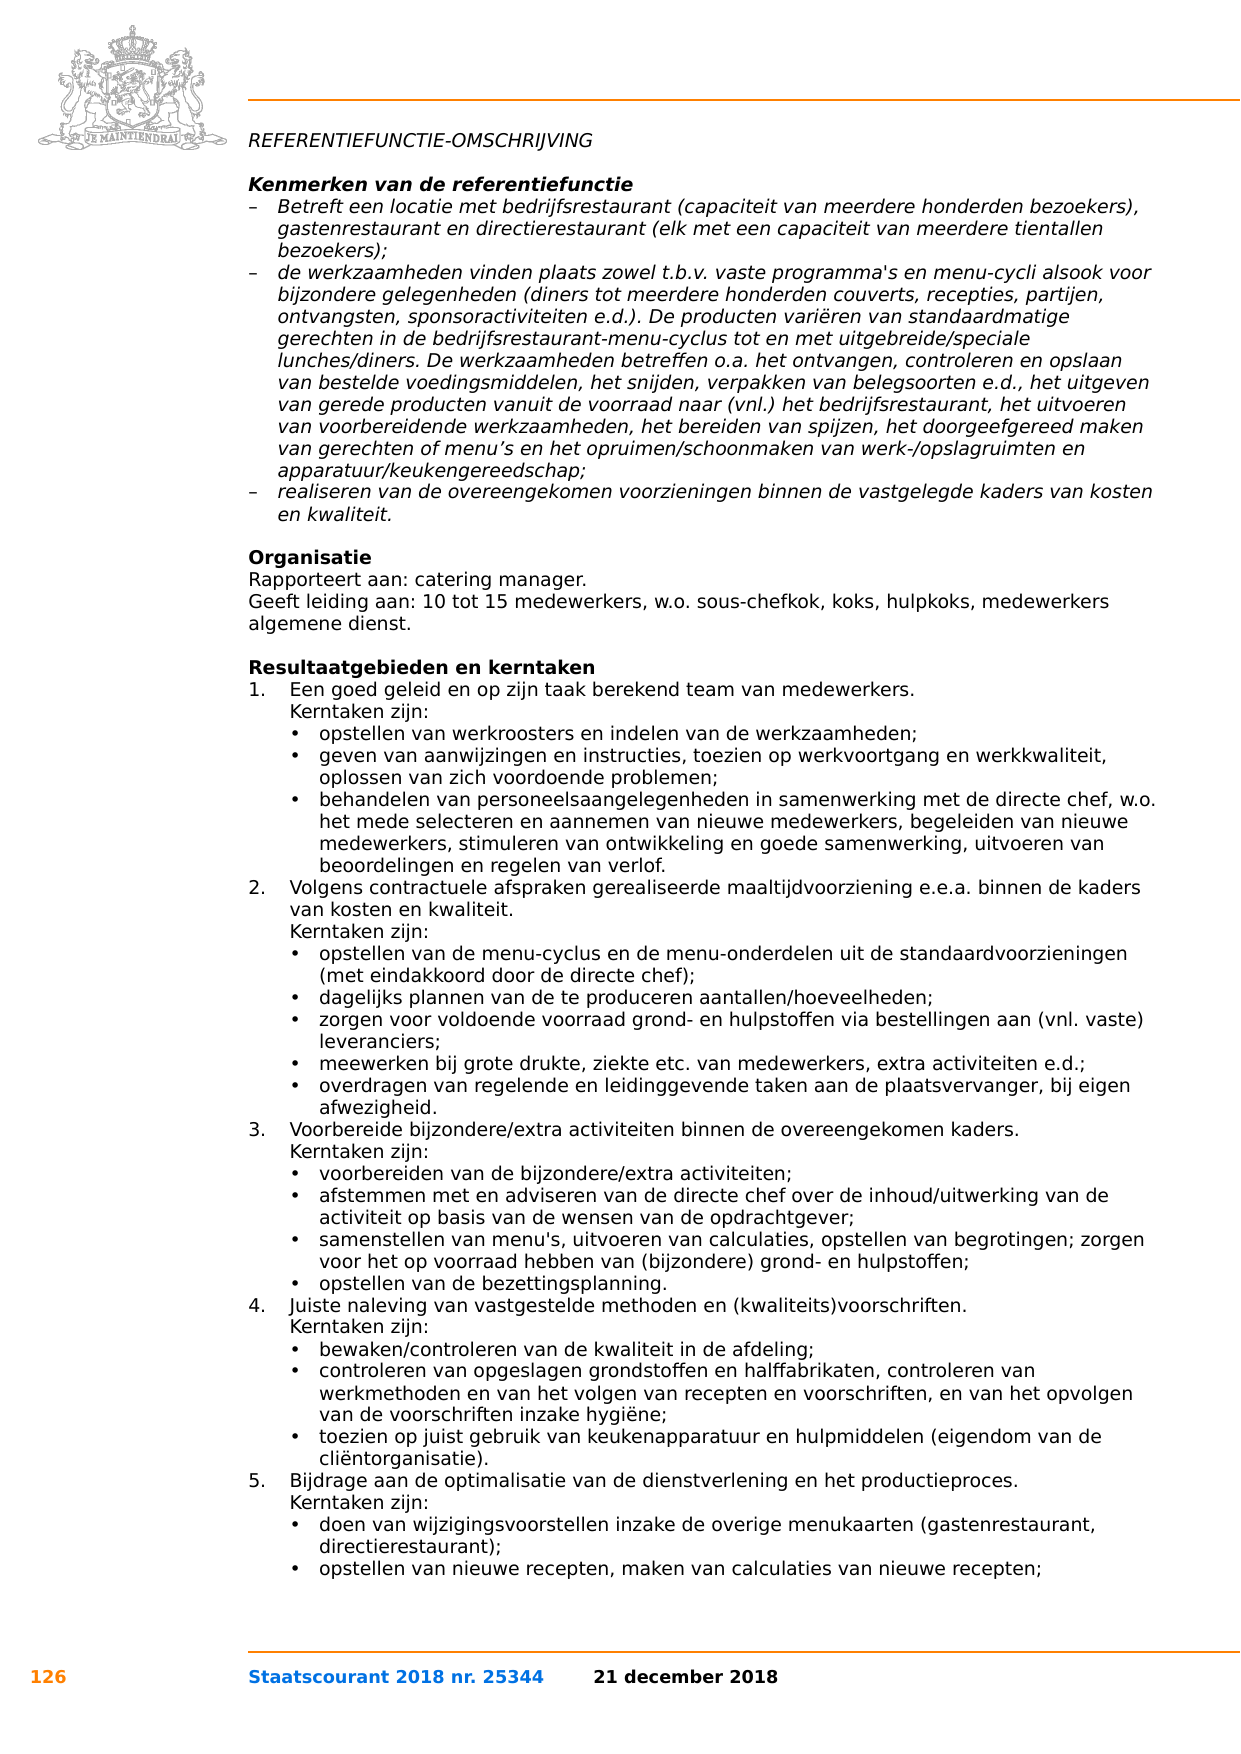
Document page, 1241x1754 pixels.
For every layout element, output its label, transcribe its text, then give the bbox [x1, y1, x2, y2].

text Kerntaken zijn: [289, 921, 1163, 943]
text • afstemmen met en adviseren van de directe chef over de inhoud/uitwerking van de activiteit op basis van de wensen van de opdrachtgever; [289, 1184, 1163, 1228]
text – Betreft een locatie met bedrijfsrestaurant (capaciteit van meerdere honderden bezoekers), gastenrestaurant en directierestaurant (elk met een capaciteit van meerdere tientallen bezoekers); [248, 196, 1163, 262]
text 1. Een goed geleid en op zijn taak berekend team van medewerkers. [248, 679, 1163, 701]
text • overdragen van regelende en leidinggevende taken aan de plaatsvervanger, bij eigen afwezigheid. [289, 1075, 1163, 1119]
text • controleren van opgeslagen grondstoffen en halffabrikaten, controleren van werkmethoden en van het volgen van recepten en voorschriften, en van het opvolgen van de voorschriften inzake hygiëne; [289, 1360, 1163, 1426]
text Kerntaken zijn: [289, 1141, 1163, 1163]
text • doen van wijzigingsvoorstellen inzake de overige menukaarten (gastenrestaurant, directierestaurant); [289, 1514, 1163, 1558]
text • bewaken/controleren van de kwaliteit in de afdeling; [289, 1338, 1163, 1360]
text • dagelijks plannen van de te produceren aantallen/hoeveelheden; [289, 987, 1163, 1009]
text Kerntaken zijn: [289, 701, 1163, 723]
text • opstellen van nieuwe recepten, maken van calculaties van nieuwe recepten; [289, 1558, 1163, 1580]
text • zorgen voor voldoende voorraad grond- en hulpstoffen via bestellingen aan (vnl. vaste) leveranciers; [289, 1009, 1163, 1053]
text 4. Juiste naleving van vastgestelde methoden en (kwaliteits)voorschriften. [248, 1294, 1163, 1316]
text – realiseren van de overeengekomen voorzieningen binnen de vastgelegde kaders van kosten en kwaliteit. [248, 481, 1163, 525]
text • behandelen van personeelsaangelegenheden in samenwerking met de directe chef, w.o. het mede selecteren en aannemen van nieuwe medewerkers, begeleiden van nieuwe medewerkers, stimuleren van ontwikkeling en goede samenwerking, uitvoeren van beoordelingen en regelen van verlof. [289, 789, 1163, 877]
subtitle REFERENTIEFUNCTIE-OMSCHRIJVING [248, 130, 1163, 152]
text Geeft leiding aan: 10 tot 15 medewerkers, w.o. sous-chefkok, koks, hulpkoks, medewerkers algemene dienst. [248, 591, 1163, 635]
text Kerntaken zijn: [289, 1316, 1163, 1338]
text – de werkzaamheden vinden plaats zowel t.b.v. vaste programma's en menu-cycli alsook voor bijzondere gelegenheden (diners tot meerdere honderden couverts, recepties, partijen, ontvangsten, sponsoractiviteiten e.d.). De producten variëren van standaardmatige gerechten in de bedrijfsrestaurant-menu-cyclus tot en met uitgebreide/speciale lunches/diners. De werkzaamheden betreffen o.a. het ontvangen, controleren en opslaan van bestelde voedingsmiddelen, het snijden, verpakken van belegsoorten e.d., het uitgeven van gerede producten vanuit de voorraad naar (vnl.) het bedrijfsrestaurant, het uitvoeren van voorbereidende werkzaamheden, het bereiden van spijzen, het doorgeefgereed maken van gerechten of menu’s en het opruimen/schoonmaken van werk-/opslagruimten en apparatuur/keukengereedschap; [248, 262, 1163, 481]
picture [38, 25, 227, 150]
text Resultaatgebieden en kerntaken [248, 657, 1163, 679]
text • toezien op juist gebruik van keukenapparatuur en hulpmiddelen (eigendom van de cliëntorganisatie). [289, 1426, 1163, 1470]
text • opstellen van de menu-cyclus en de menu-onderdelen uit de standaardvoorzieningen (met eindakkoord door de directe chef); [289, 943, 1163, 987]
text • opstellen van de bezettingsplanning. [289, 1272, 1163, 1294]
text • voorbereiden van de bijzondere/extra activiteiten; [289, 1163, 1163, 1184]
text 5. Bijdrage aan de optimalisatie van de dienstverlening en het productieproces. [248, 1470, 1163, 1492]
text • meewerken bij grote drukte, ziekte etc. van medewerkers, extra activiteiten e.d.; [289, 1053, 1163, 1075]
text Organisatie [248, 547, 1163, 569]
text • opstellen van werkroosters en indelen van de werkzaamheden; [289, 723, 1163, 745]
text • geven van aanwijzingen en instructies, toezien op werkvoortgang en werkkwaliteit, oplossen van zich voordoende problemen; [289, 745, 1163, 789]
text Kenmerken van de referentiefunctie [248, 174, 1163, 196]
text 2. Volgens contractuele afspraken gerealiseerde maaltijdvoorziening e.e.a. binnen de kaders van kosten en kwaliteit. [248, 877, 1163, 921]
text 3. Voorbereide bijzondere/extra activiteiten binnen de overeengekomen kaders. [248, 1119, 1163, 1141]
text Kerntaken zijn: [289, 1492, 1163, 1514]
text • samenstellen van menu's, uitvoeren van calculaties, opstellen van begrotingen; zorgen voor het op voorraad hebben van (bijzondere) grond- en hulpstoffen; [289, 1228, 1163, 1272]
text Rapporteert aan: catering manager. [248, 569, 1163, 591]
